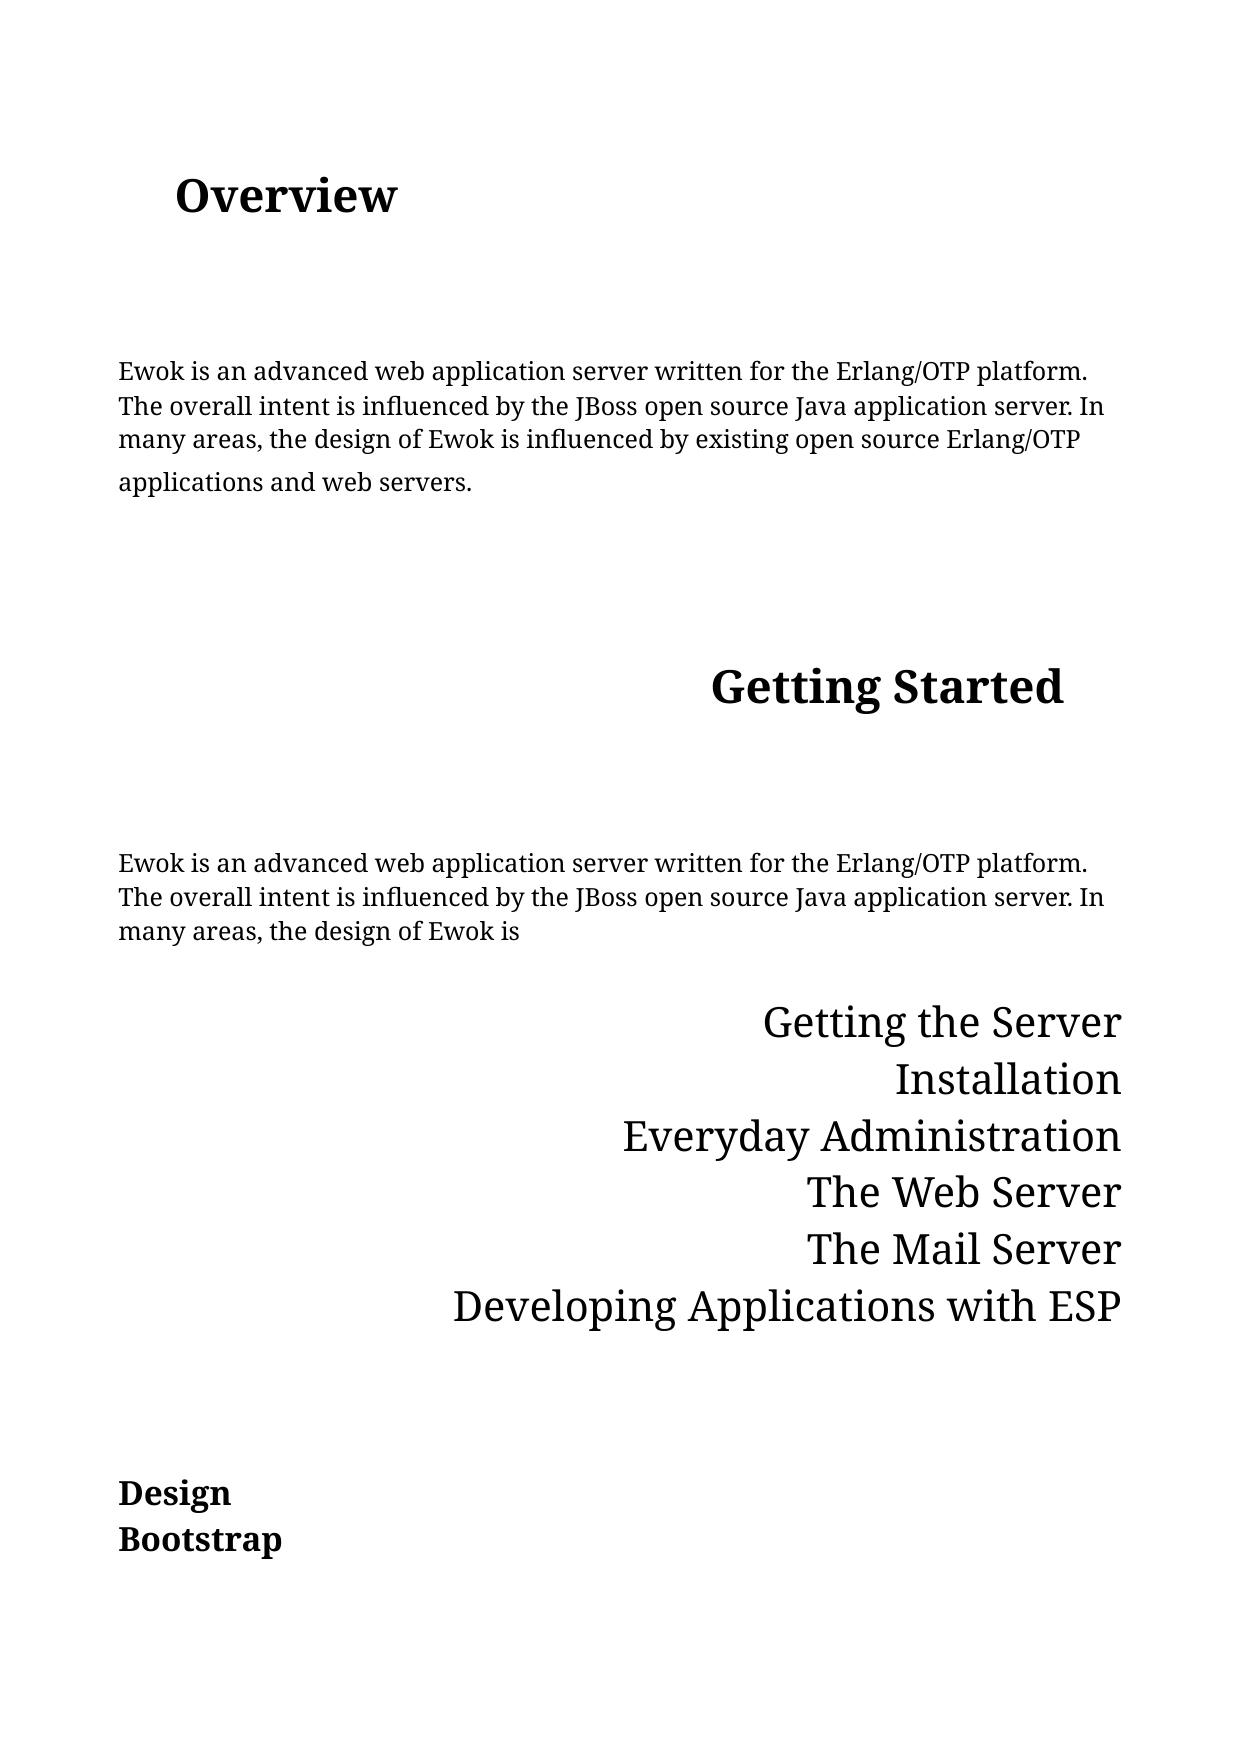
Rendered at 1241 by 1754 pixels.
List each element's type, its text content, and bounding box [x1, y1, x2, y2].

text Overview [174, 163, 1064, 226]
text Installation [118, 1050, 1122, 1107]
text Ewok is an advanced web application server written for the Erlang/OTP platform. The overall intent is influenced by the JBoss open source Java application server. In many areas, the design of Ewok is [118, 845, 1122, 948]
text The Mail Server [118, 1220, 1122, 1277]
text Design [118, 1470, 1122, 1515]
text Ewok is an advanced web application server written for the Erlang/OTP platform. The overall intent is influenced by the JBoss open source Java application server. In many areas, the design of Ewok is influenced by existing open source Erlang/OTP applications and web servers. [118, 354, 1122, 502]
text Getting the Server [118, 993, 1122, 1050]
text Getting Started [174, 655, 1064, 717]
text Bootstrap [118, 1515, 1122, 1561]
text Developing Applications with ESP [118, 1277, 1122, 1334]
text The Web Server [118, 1163, 1122, 1220]
text Everyday Administration [118, 1107, 1122, 1163]
